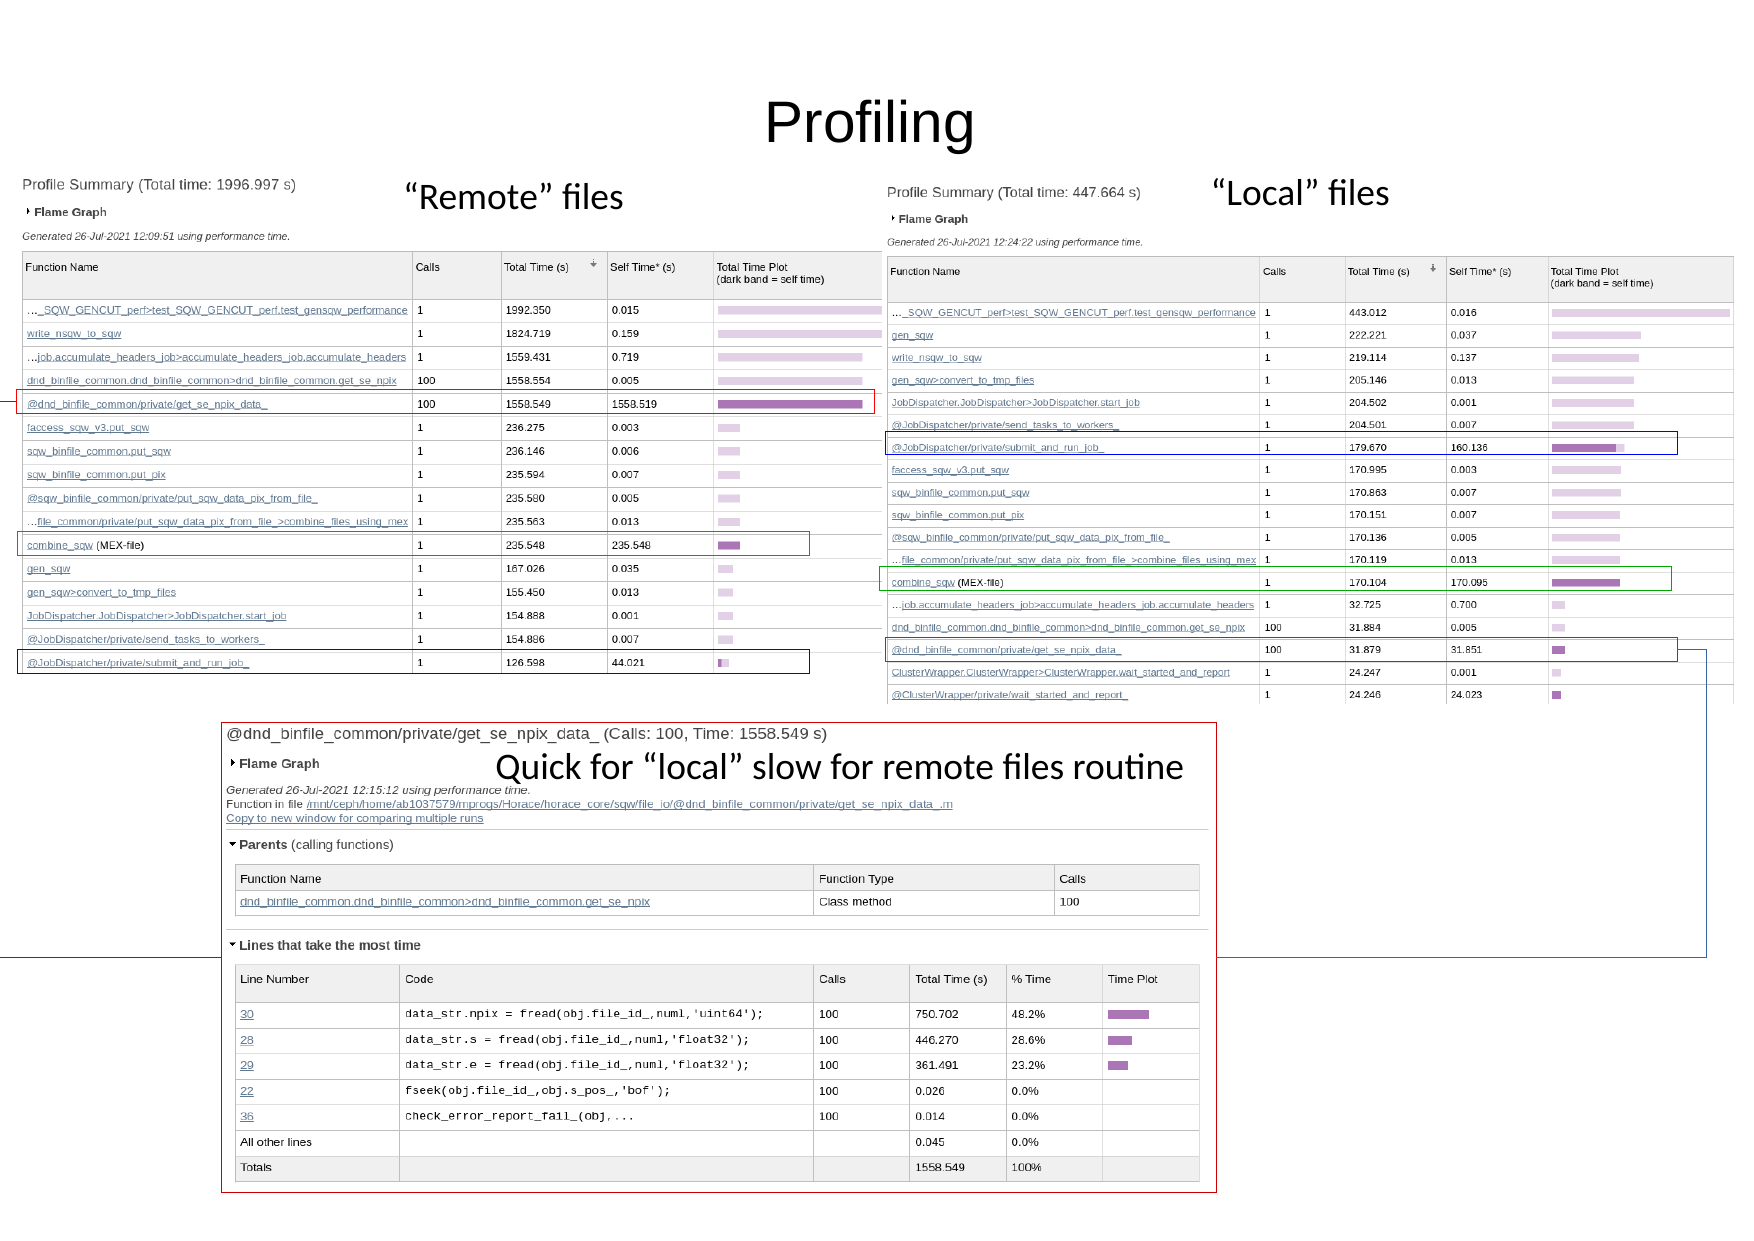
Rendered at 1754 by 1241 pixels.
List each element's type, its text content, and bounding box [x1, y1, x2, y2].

picture [18, 650, 809, 673]
text_box “Remote” files [388, 164, 642, 226]
picture [221, 722, 1217, 1193]
picture [17, 390, 874, 413]
text_box Quick for “local” slow for remote files routine [480, 734, 1217, 796]
picture [16, 177, 1734, 704]
title Profiling [134, 59, 1607, 180]
picture [886, 638, 1677, 661]
text_box “Local” files [1195, 160, 1408, 221]
